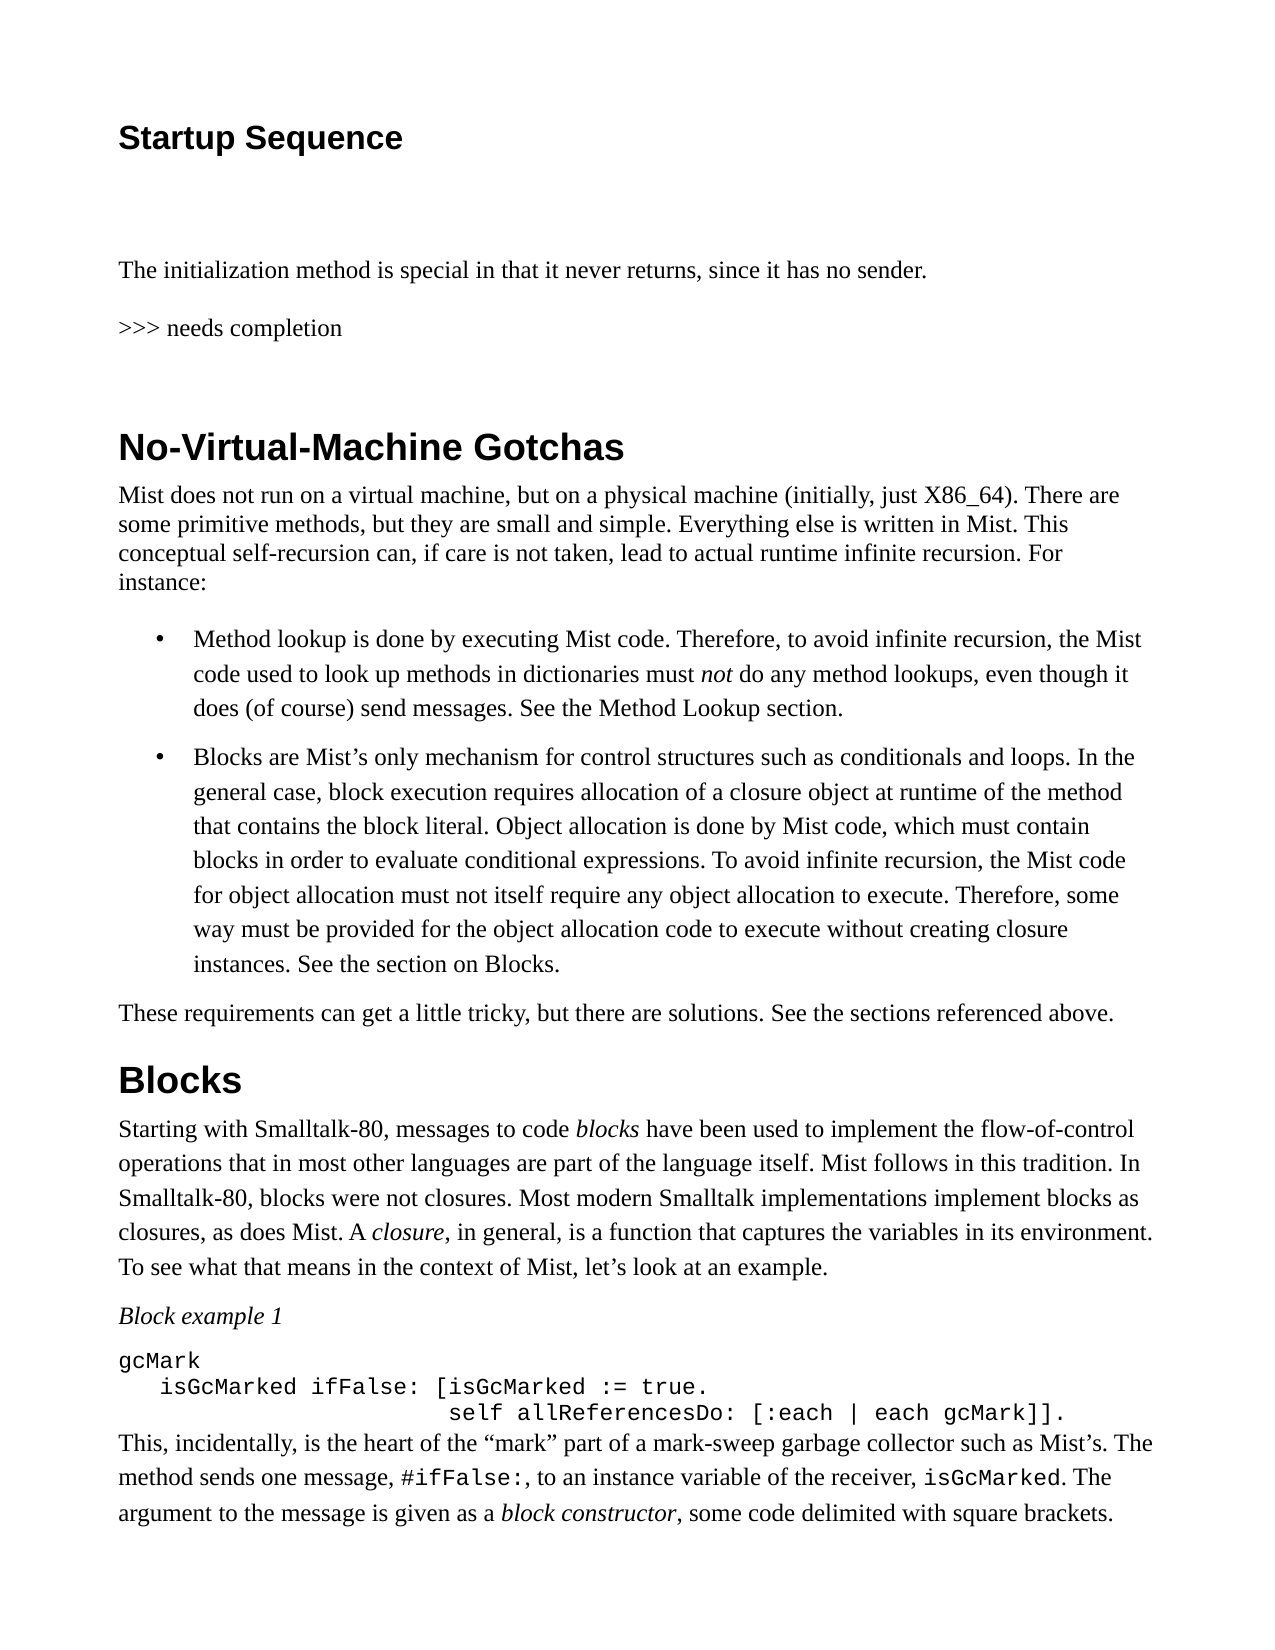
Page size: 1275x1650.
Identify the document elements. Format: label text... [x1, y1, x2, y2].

text This, incidentally, is the heart of the “mark” part of a mark-sweep garbage collector such as Mist’s. The method sends one message, #ifFalse:, to an instance variable of the receiver, isGcMarked. The argument to the message is given as a block constructor, some code delimited with square brackets. [118, 1428, 1157, 1527]
list Method lookup is done by executing Mist code. Therefore, to avoid infinite recursion, the Mist code used to look up methods in dictionaries must not do any method lookups, even though it does (of course) send messages. See the Method Lookup section. [156, 624, 1157, 722]
text Mist does not run on a virtual machine, but on a physical machine (initially, just X86_64). There are some primitive methods, but they are small and simple. Everything else is written in Mist. This conceptual self-recursion can, if care is not taken, lead to actual runtime infinite recursion. For instance: [118, 480, 1157, 595]
text Starting with Smalltalk-80, messages to code blocks have been used to implement the flow-of-control operations that in most other languages are part of the language itself. Mist follows in this tradition. In Smalltalk-80, blocks were not closures. Most modern Smalltalk implementations implement blocks as closures, as does Mist. A closure, in general, is a function that captures the variables in its environment. To see what that means in the context of Mist, let’s look at an example. [118, 1114, 1157, 1280]
subtitle Blocks [118, 1058, 1157, 1101]
text gcMark [118, 1350, 1157, 1376]
text The initialization method is special in that it never returns, since it has no sender. [118, 256, 1157, 284]
subtitle No-Virtual-Machine Gotchas [118, 424, 1157, 468]
list Blocks are Mist’s only mechanism for control structures such as conditionals and loops. In the general case, block execution requires allocation of a closure object at runtime of the method that contains the block literal. Object allocation is done by Mist code, which must contain blocks in order to evaluate conditional expressions. To avoid infinite recursion, the Mist code for object allocation must not itself require any object allocation to execute. Therefore, some way must be provided for the object allocation code to execute without creating closure instances. See the section on Blocks. [156, 742, 1157, 978]
text self allReferencesDo: [:each | each gcMark]]. [118, 1402, 1157, 1428]
text isGcMarked ifFalse: [isGcMarked := true. [118, 1376, 1157, 1402]
text >>> needs completion [118, 313, 1157, 342]
text Block example 1 [118, 1301, 1157, 1329]
subtitle Startup Sequence [118, 118, 1157, 157]
text These requirements can get a little tricky, but there are solutions. See the sections referenced above. [118, 998, 1157, 1027]
